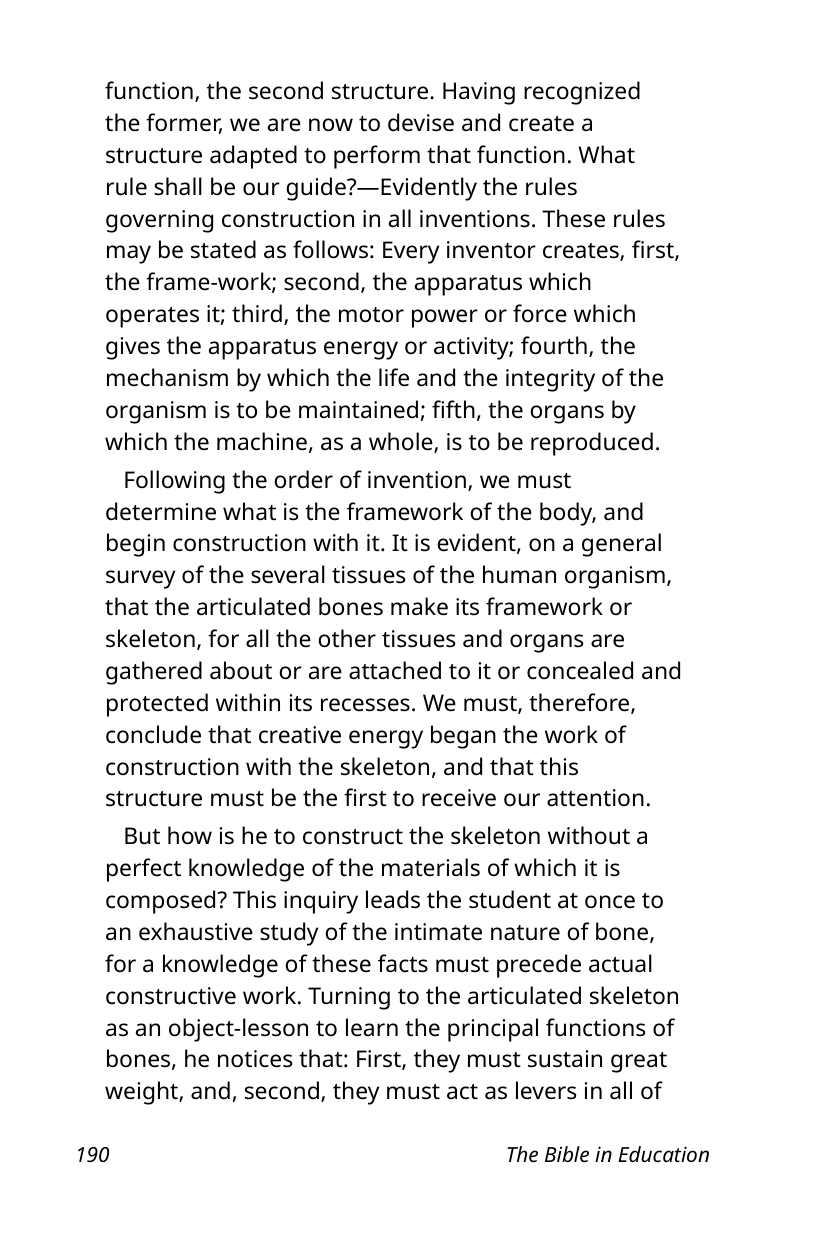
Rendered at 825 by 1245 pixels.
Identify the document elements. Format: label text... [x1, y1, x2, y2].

text function, the second structure. Having recognized the former, we are now to devise and create a structure adapted to perform that function. What rule shall be our guide?—Evidently the rules governing construction in all inventions. These rules may be stated as follows: Every inventor creates, first, the frame-work; second, the apparatus which operates it; third, the motor power or force which gives the apparatus energy or activity; fourth, the mechanism by which the life and the integrity of the organism is to be maintained; fifth, the organs by which the machine, as a whole, is to be reproduced. [105, 75, 682, 457]
text Following the order of invention, we must determine what is the framework of the body, and begin construction with it. It is evident, on a general survey of the several tissues of the human organism, that the articulated bones make its framework or skeleton, for all the other tissues and organs are gathered about or are attached to it or concealed and protected within its recesses. We must, therefore, conclude that creative energy began the work of construction with the skeleton, and that this structure must be the first to receive our attention. [105, 463, 682, 813]
text But how is he to construct the skeleton without a perfect knowledge of the materials of which it is composed? This inquiry leads the student at once to an exhaustive study of the intimate nature of bone, for a knowledge of these facts must precede actual constructive work. Turning to the articulated skeleton as an object-lesson to learn the principal functions of bones, he notices that: First, they must sustain great weight, and, second, they must act as levers in all of [105, 820, 682, 1106]
